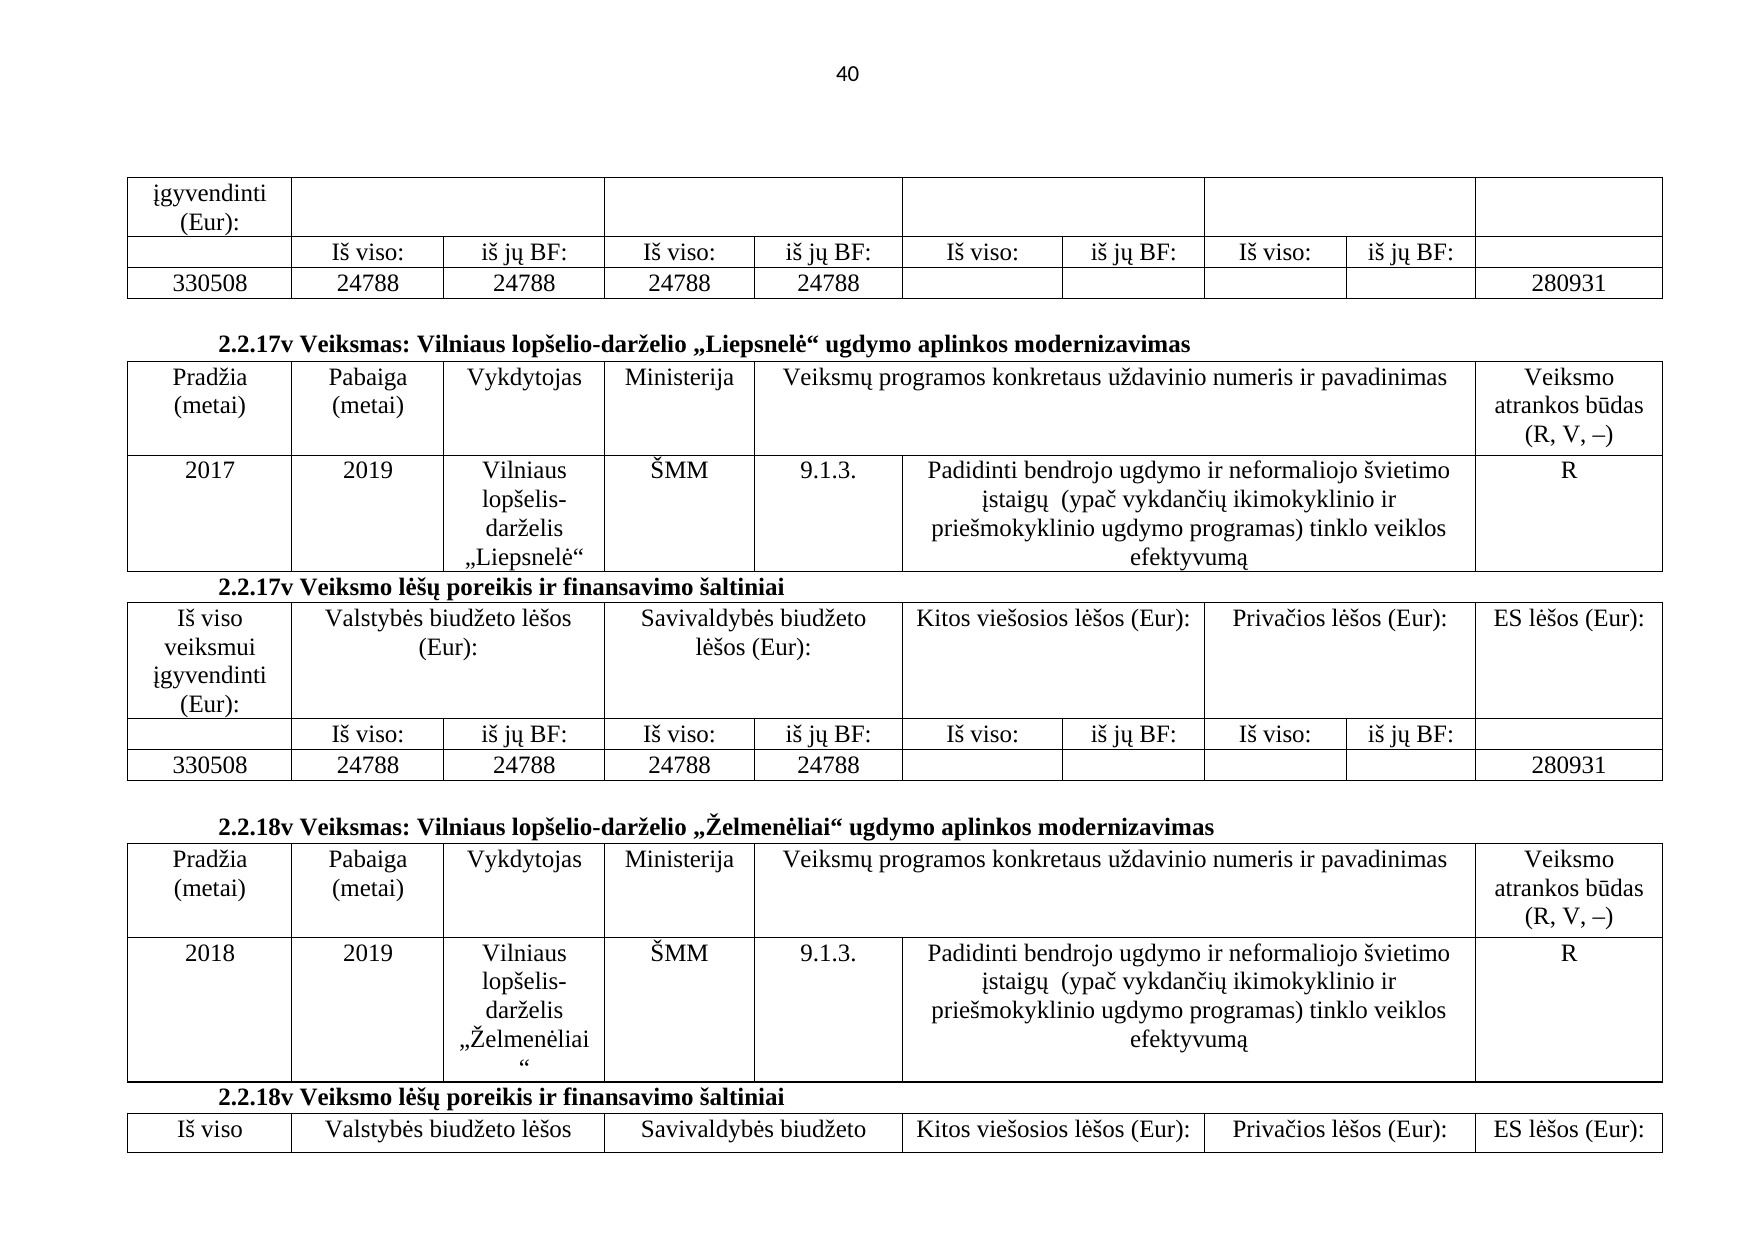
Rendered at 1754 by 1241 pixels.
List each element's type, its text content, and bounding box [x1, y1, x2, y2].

table_cell Vykdytojas [444, 362, 604, 454]
table_cell [1346, 299, 1475, 329]
table_cell [1205, 268, 1346, 298]
table_cell Savivaldybės biudžeto lėšos (Eur): [605, 603, 902, 718]
table_cell Padidinti bendrojo ugdymo ir neformaliojo švietimo įstaigų (ypač vykdančių ikimokyklinio ir priešmokyklinio ugdymo programas) tinklo veiklos efektyvumą [903, 938, 1475, 1081]
table_cell Valstybės biudžeto lėšos [292, 1114, 604, 1152]
table_cell Kitos viešosios lėšos (Eur): [903, 1114, 1204, 1152]
table_cell Privačios lėšos (Eur): [1205, 603, 1475, 718]
table_cell Privačios lėšos (Eur): [1205, 1114, 1475, 1152]
table_cell [1475, 299, 1663, 329]
table_cell [1205, 750, 1346, 780]
table_cell 280931 [1476, 750, 1662, 780]
table_cell Kitos viešosios lėšos (Eur): [903, 603, 1204, 718]
table_cell [1204, 299, 1346, 329]
table_cell iš jų BF: [1347, 237, 1475, 267]
table_cell Iš viso: [903, 719, 1062, 749]
table_cell 2019 [292, 456, 443, 571]
table_cell 2.2.17v Veiksmas: Vilniaus lopšelio-darželio „Liepsnelė“ ugdymo aplinkos modernizavimas [128, 330, 1663, 361]
table_cell iš jų BF: [755, 237, 902, 267]
table_cell Veiksmų programos konkretaus uždavinio numeris ir pavadinimas [755, 844, 1475, 937]
table_cell 2017 [128, 456, 291, 571]
table_cell Pabaiga (metai) [292, 362, 443, 454]
table_cell [1476, 178, 1662, 236]
table_cell 24788 [292, 750, 443, 780]
table_cell 24788 [605, 268, 754, 298]
table_cell Ministerija [605, 362, 754, 454]
table_cell [292, 781, 444, 812]
table_cell Pabaiga (metai) [292, 844, 443, 937]
table_cell Vykdytojas [444, 844, 604, 937]
table_cell 24788 [444, 268, 604, 298]
table_cell [128, 719, 291, 749]
table_cell [1476, 719, 1662, 749]
table_cell 24788 [755, 268, 902, 298]
table_cell ES lėšos (Eur): [1476, 1114, 1662, 1152]
table_cell ŠMM [605, 938, 754, 1081]
table_cell [902, 299, 1063, 329]
table_cell Iš viso: [605, 237, 754, 267]
table_cell [902, 781, 1063, 812]
table_cell Vilniaus lopšelis-darželis „Liepsnelė“ [444, 456, 604, 571]
table_cell [1204, 781, 1663, 812]
table_cell [128, 237, 291, 267]
table_cell [1063, 299, 1204, 329]
table_cell [903, 750, 1062, 780]
table_cell Valstybės biudžeto lėšos (Eur): [292, 603, 604, 718]
table_cell 2.2.17v Veiksmo lėšų poreikis ir finansavimo šaltiniai [128, 572, 1663, 602]
table_cell Savivaldybės biudžeto [605, 1114, 902, 1152]
table_cell iš jų BF: [1063, 719, 1204, 749]
table_cell Padidinti bendrojo ugdymo ir neformaliojo švietimo įstaigų (ypač vykdančių ikimokyklinio ir priešmokyklinio ugdymo programas) tinklo veiklos efektyvumą [903, 456, 1475, 571]
table_cell Iš viso: [903, 237, 1062, 267]
table_cell 2018 [128, 938, 291, 1081]
table_cell 9.1.3. [755, 456, 902, 571]
table_cell Iš viso: [292, 719, 443, 749]
table_cell Pradžia (metai) [128, 362, 291, 454]
table_cell iš jų BF: [1347, 719, 1475, 749]
table_cell 330508 [128, 750, 291, 780]
table_cell [604, 299, 754, 329]
table_cell Iš viso [128, 1114, 291, 1152]
table_cell iš jų BF: [444, 719, 604, 749]
table_cell [604, 781, 754, 812]
table_cell 2019 [292, 938, 443, 1081]
table_cell iš jų BF: [444, 237, 604, 267]
table_cell ES lėšos (Eur): [1476, 603, 1662, 718]
table_cell [754, 299, 902, 329]
table_cell [1063, 268, 1204, 298]
table_cell 24788 [605, 750, 754, 780]
table_cell 2.2.18v Veiksmas: Vilniaus lopšelio-darželio „Želmenėliai“ ugdymo aplinkos modernizavimas [128, 812, 1663, 843]
table_cell Veiksmų programos konkretaus uždavinio numeris ir pavadinimas [755, 362, 1475, 454]
table_cell R [1476, 456, 1662, 571]
table_cell [1476, 237, 1662, 267]
table_cell Iš viso veiksmui įgyvendinti (Eur): [128, 603, 291, 718]
table_cell iš jų BF: [755, 719, 902, 749]
table_cell [1063, 750, 1204, 780]
table_cell [754, 781, 902, 812]
table_cell Ministerija [605, 844, 754, 937]
table_cell [444, 781, 604, 812]
table_cell R [1476, 938, 1662, 1081]
table_cell [903, 178, 1204, 236]
table_cell 280931 [1476, 268, 1662, 298]
table_cell [1205, 178, 1475, 236]
table_cell iš jų BF: [1063, 237, 1204, 267]
table_cell [128, 781, 292, 812]
table_cell įgyvendinti (Eur): [128, 178, 291, 236]
table_cell Iš viso: [605, 719, 754, 749]
table_cell [1063, 781, 1204, 812]
table_cell 9.1.3. [755, 938, 902, 1081]
table_cell Pradžia (metai) [128, 844, 291, 937]
table_cell 330508 [128, 268, 291, 298]
table_cell [605, 178, 902, 236]
table_cell [292, 299, 444, 329]
table_cell ŠMM [605, 456, 754, 571]
table_cell 24788 [444, 750, 604, 780]
table_cell [292, 178, 604, 236]
table_cell Iš viso: [292, 237, 443, 267]
table_cell 2.2.18v Veiksmo lėšų poreikis ir finansavimo šaltiniai [128, 1083, 1663, 1113]
table_cell [444, 299, 604, 329]
table_cell Iš viso: [1205, 237, 1346, 267]
table_cell Veiksmo atrankos būdas (R, V, –) [1476, 362, 1662, 454]
table_cell [128, 299, 292, 329]
table_cell Iš viso: [1205, 719, 1346, 749]
table_cell Vilniaus lopšelis-darželis „Želmenėliai“ [444, 938, 604, 1081]
table_cell [903, 268, 1062, 298]
table_cell Veiksmo atrankos būdas (R, V, –) [1476, 844, 1662, 937]
table_cell 24788 [755, 750, 902, 780]
table_cell 24788 [292, 268, 443, 298]
table_cell [1347, 750, 1475, 780]
table_cell [1347, 268, 1475, 298]
